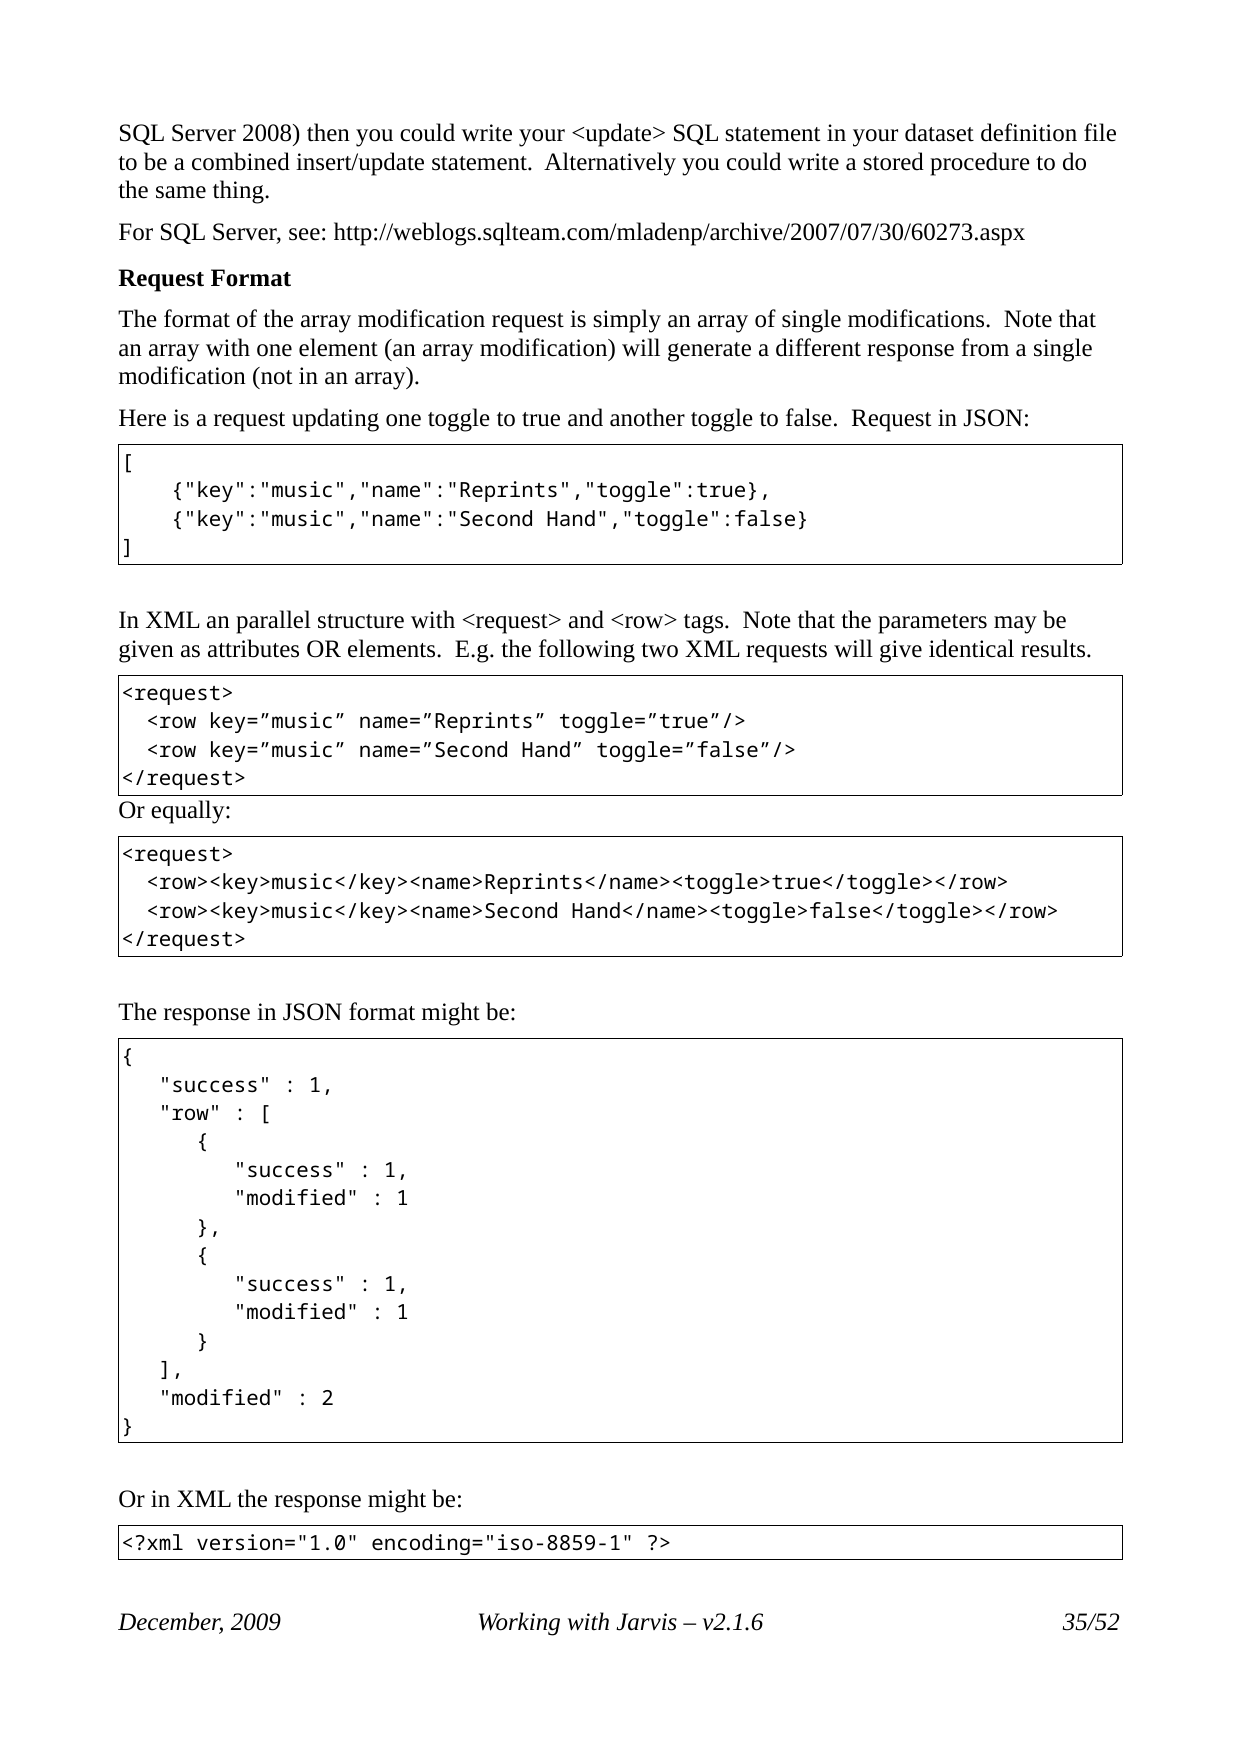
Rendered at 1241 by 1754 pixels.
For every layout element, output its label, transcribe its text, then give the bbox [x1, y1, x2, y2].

text In XML an parallel structure with <request> and <row> tags. Note that the parameters may be given as attributes OR elements. E.g. the following two XML requests will give identical results. [118, 605, 1122, 662]
text <row><key>music</key><name>Second Hand</name><toggle>false</toggle></row> [119, 893, 1122, 921]
text {"key":"music","name":"Second Hand","toggle":false} [119, 501, 1122, 529]
text </request> [119, 921, 1122, 956]
text } [119, 1323, 1122, 1351]
text <row key=”music” name=”Reprints” toggle=”true”/> [119, 703, 1122, 732]
text "row" : [ [119, 1095, 1122, 1124]
text { [119, 1237, 1122, 1266]
text <row key=”music” name=”Second Hand” toggle=”false”/> [119, 732, 1122, 760]
text For SQL Server, see: http://weblogs.sqlteam.com/mladenp/archive/2007/07/30/60273.aspx [118, 217, 1122, 246]
text <request> [119, 676, 1122, 703]
text The format of the array modification request is simply an array of single modifications. Note that an array with one element (an array modification) will generate a different response from a single modification (not in an array). [118, 304, 1122, 390]
text "modified" : 1 [119, 1294, 1122, 1323]
text "modified" : 2 [119, 1379, 1122, 1408]
text { [119, 1039, 1122, 1067]
text "success" : 1, [119, 1067, 1122, 1095]
text }, [119, 1209, 1122, 1237]
text Here is a request updating one toggle to true and another toggle to false. Request in JSON: [118, 403, 1122, 431]
text {"key":"music","name":"Reprints","toggle":true}, [119, 472, 1122, 501]
text <request> [119, 837, 1122, 864]
text Or equally: [118, 796, 1122, 823]
text The response in JSON format might be: [118, 997, 1122, 1026]
text { [119, 1124, 1122, 1152]
text } [119, 1408, 1122, 1442]
text [ [119, 445, 1122, 472]
text Or in XML the response might be: [118, 1484, 1122, 1512]
text SQL Server 2008) then you could write your <update> SQL statement in your dataset definition file to be a combined insert/update statement. Alternatively you could write a stored procedure to do the same thing. [118, 118, 1122, 204]
subtitle Request Format [118, 263, 1122, 292]
text <row><key>music</key><name>Reprints</name><toggle>true</toggle></row> [119, 864, 1122, 893]
text ] [119, 529, 1122, 564]
text <?xml version="1.0" encoding="iso-8859-1" ?> [119, 1526, 1122, 1559]
text ], [119, 1351, 1122, 1379]
text "success" : 1, [119, 1266, 1122, 1294]
text "modified" : 1 [119, 1181, 1122, 1209]
text </request> [119, 760, 1122, 795]
text "success" : 1, [119, 1152, 1122, 1181]
